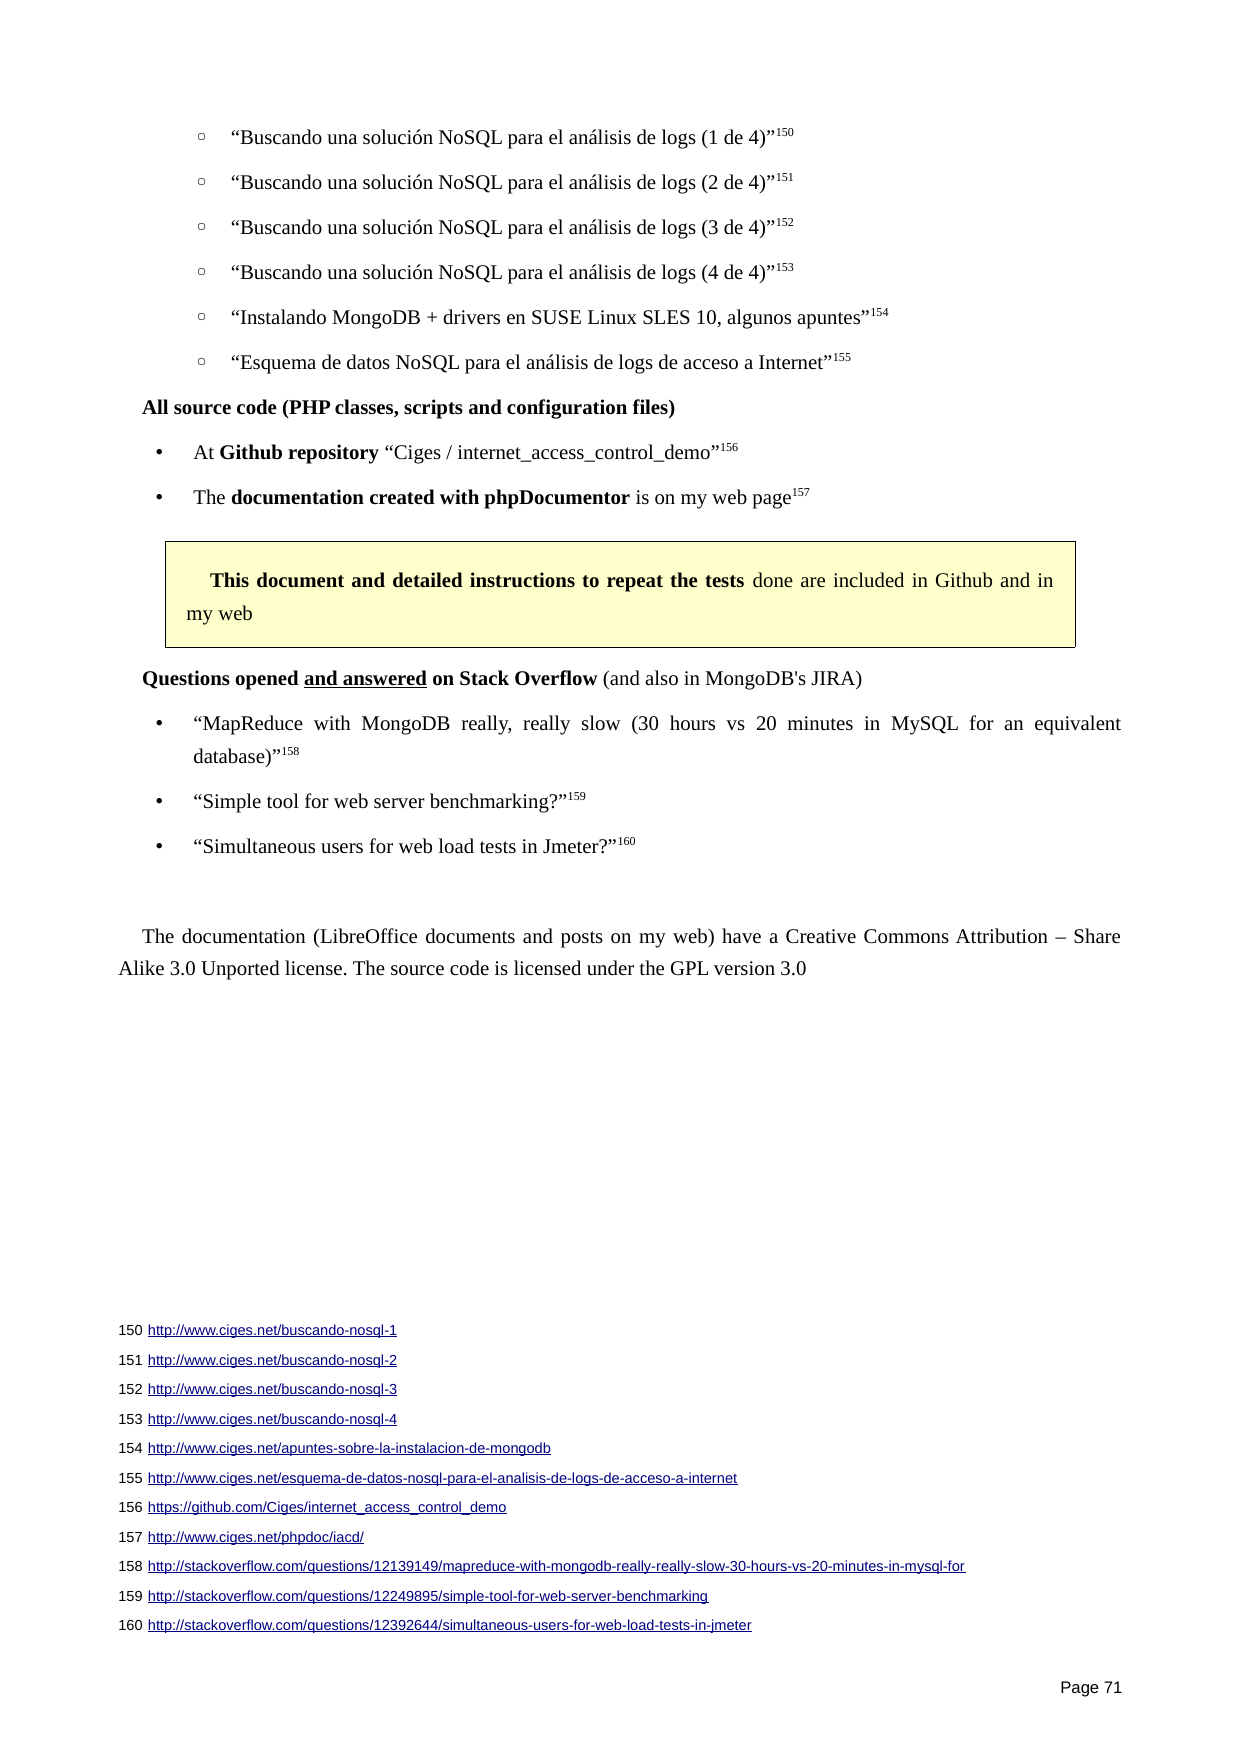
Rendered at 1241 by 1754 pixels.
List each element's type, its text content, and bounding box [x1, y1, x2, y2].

text The documentation (LibreOffice documents and posts on my web) have a Creative Commons Attribution – Share Alike 3.0 Unported license. The source code is licensed under the GPL version 3.0 [118, 917, 1122, 982]
list http://www.ciges.net/phpdoc/iacd/ [118, 1518, 1122, 1548]
list “Instalando MongoDB + drivers en SUSE Linux SLES 10, algunos apuntes” [193, 298, 1122, 331]
list http://www.ciges.net/apuntes-sobre-la-instalacion-de-mongodb [118, 1430, 1122, 1459]
list “Simultaneous users for web load tests in Jmeter?” [156, 827, 1122, 860]
list http://stackoverflow.com/questions/12249895/simple-tool-for-web-server-benchmarking [118, 1577, 1122, 1607]
text This document and detailed instructions to repeat the tests done are included in Github and in my web [166, 542, 1075, 647]
list “Buscando una solución NoSQL para el análisis de logs (2 de 4)” [193, 163, 1122, 196]
list http://stackoverflow.com/questions/12392644/simultaneous-users-for-web-load-tests-in-jmeter [118, 1607, 1122, 1636]
list “Buscando una solución NoSQL para el análisis de logs (3 de 4)” [193, 208, 1122, 241]
list http://www.ciges.net/buscando-nosql-2 [118, 1342, 1122, 1371]
list http://www.ciges.net/buscando-nosql-3 [118, 1371, 1122, 1401]
list http://stackoverflow.com/questions/12139149/mapreduce-with-mongodb-really-really-slow-30-hours-vs-20-minutes-in-mysql-for [118, 1548, 1122, 1577]
list “Buscando una solución NoSQL para el análisis de logs (1 de 4)” [193, 118, 1122, 151]
list “Simple tool for web server benchmarking?” [156, 782, 1122, 815]
list The documentation created with phpDocumentor is on my web page [156, 478, 1122, 511]
list http://www.ciges.net/buscando-nosql-4 [118, 1401, 1122, 1430]
list “MapReduce with MongoDB really, really slow (30 hours vs 20 minutes in MySQL for an equivalent database)” [156, 705, 1122, 770]
list “Esquema de datos NoSQL para el análisis de logs de acceso a Internet” [193, 343, 1122, 376]
list At Github repository “Ciges / internet_access_control_demo” [156, 433, 1122, 466]
text Questions opened and answered on Stack Overflow (and also in MongoDB's JIRA) [118, 660, 1122, 692]
list https://github.com/Ciges/internet_access_control_demo [118, 1489, 1122, 1518]
list http://www.ciges.net/buscando-nosql-1 [118, 1312, 1122, 1342]
list “Buscando una solución NoSQL para el análisis de logs (4 de 4)” [193, 253, 1122, 286]
text All source code (PHP classes, scripts and configuration files) [118, 388, 1122, 421]
list http://www.ciges.net/esquema-de-datos-nosql-para-el-analisis-de-logs-de-acceso-a-internet [118, 1459, 1122, 1489]
